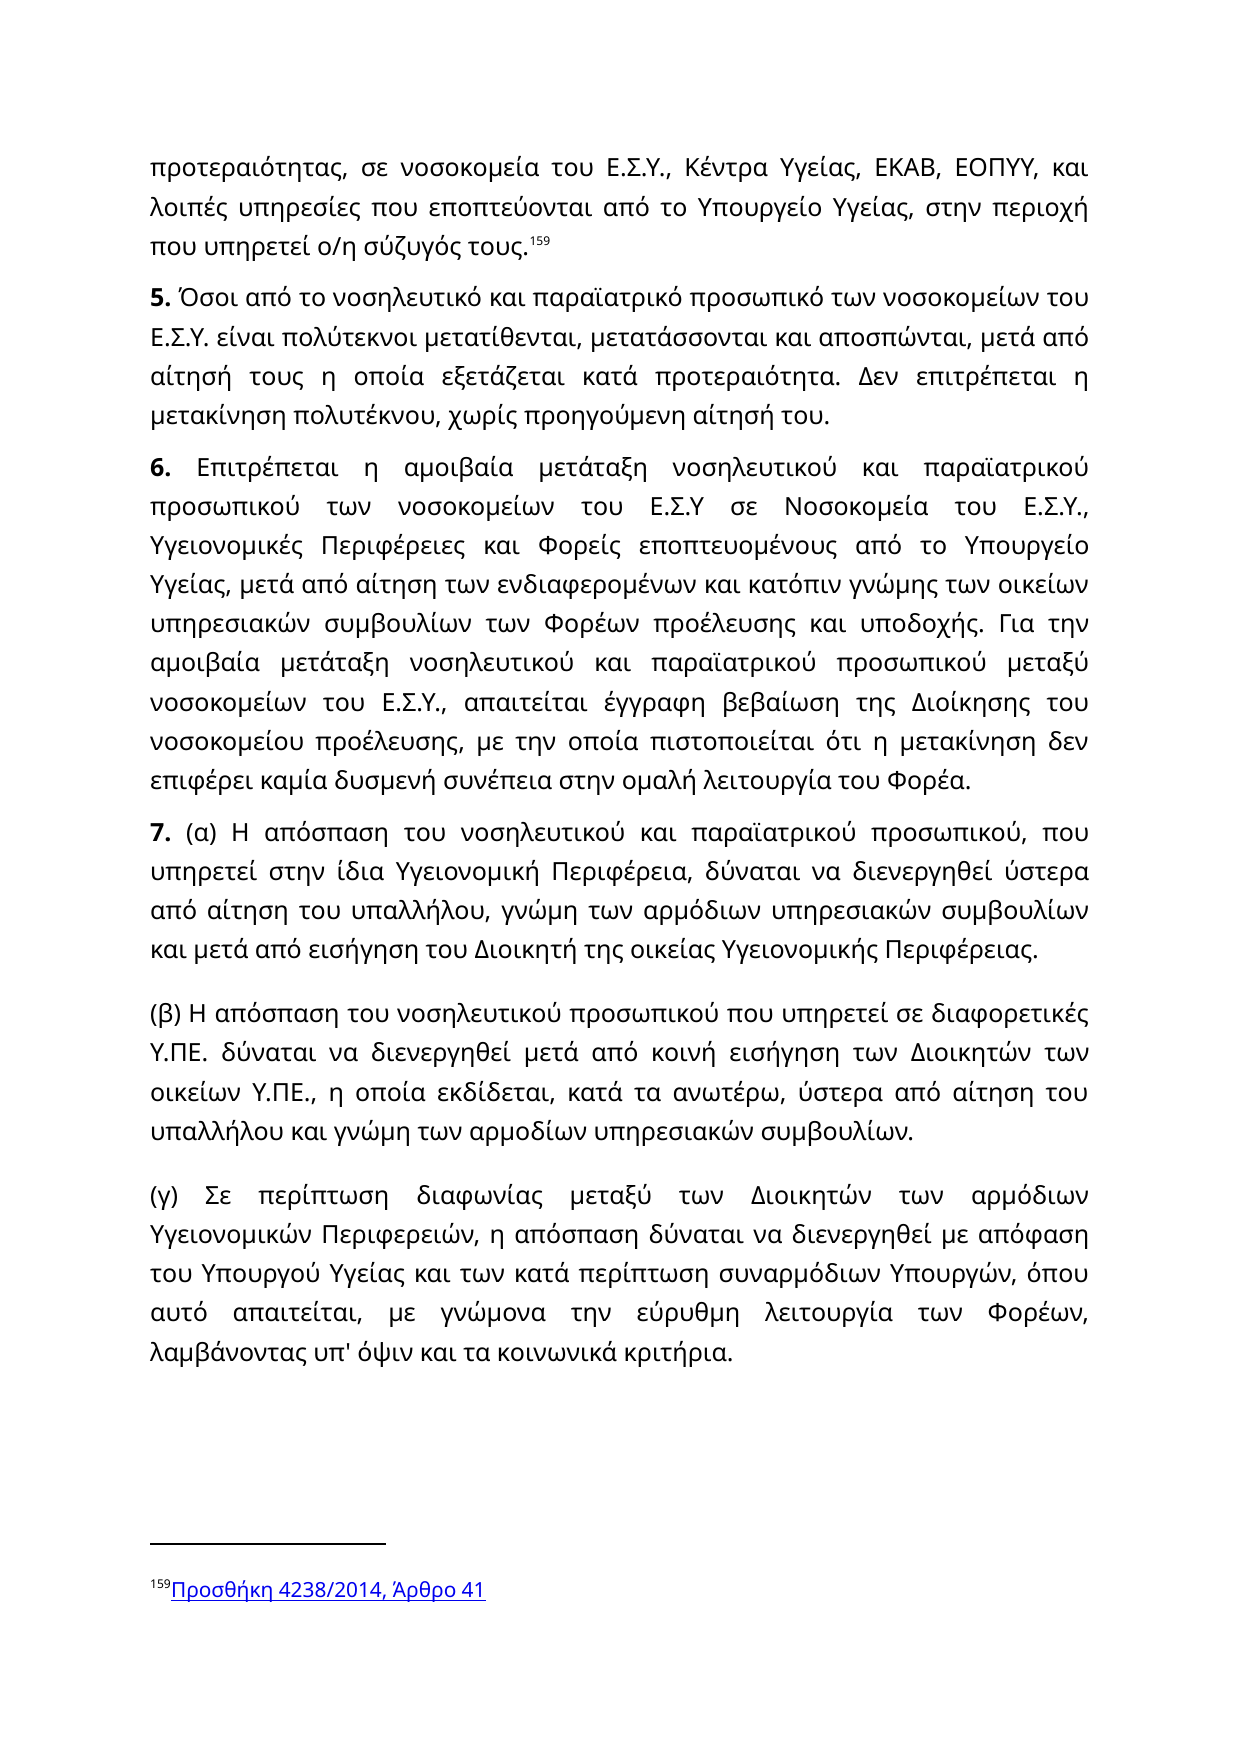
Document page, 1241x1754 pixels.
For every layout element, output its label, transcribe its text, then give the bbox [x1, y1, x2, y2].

text 5. Όσοι από το νοσηλευτικό και παραϊατρικό προσωπικό των νοσοκομείων του Ε.Σ.Υ. είναι πολύτεκνοι μετατίθενται, μετατάσσονται και αποσπώνται, μετά από αίτησή τους η οποία εξετάζεται κατά προτεραιότητα. Δεν επιτρέπεται η μετακίνηση πολυτέκνου, χωρίς προηγούμενη αίτησή του. [150, 280, 1090, 432]
text (γ) Σε περίπτωση διαφωνίας μεταξύ των Διοικητών των αρμόδιων Υγειονομικών Περιφερειών, η απόσπαση δύναται να διενεργηθεί με απόφαση του Υπουργού Υγείας και των κατά περίπτωση συναρμόδιων Υπουργών, όπου αυτό απαιτείται, με γνώμονα την εύρυθμη λειτουργία των Φορέων, λαμβάνοντας υπ' όψιν και τα κοινωνικά κριτήρια. [150, 1177, 1090, 1368]
text 7. (α) Η απόσπαση του νοσηλευτικού και παραϊατρικού προσωπικού, που υπηρετεί στην ίδια Υγειονομική Περιφέρεια, δύναται να διενεργηθεί ύστερα από αίτηση του υπαλλήλου, γνώμη των αρμόδιων υπηρεσιακών συμβουλίων και μετά από εισήγηση του Διοικητή της οικείας Υγειονομικής Περιφέρειας. [150, 814, 1090, 966]
text 6. Επιτρέπεται η αμοιβαία μετάταξη νοσηλευτικού και παραϊατρικού προσωπικού των νοσοκομείων του Ε.Σ.Υ σε Νοσοκομεία του Ε.Σ.Υ., Υγειονομικές Περιφέρειες και Φορείς εποπτευομένους από το Υπουργείο Υγείας, μετά από αίτηση των ενδιαφερομένων και κατόπιν γνώμης των οικείων υπηρεσιακών συμβουλίων των Φορέων προέλευσης και υποδοχής. Για την αμοιβαία μετάταξη νοσηλευτικού και παραϊατρικού προσωπικού μεταξύ νοσοκομείων του Ε.Σ.Υ., απαιτείται έγγραφη βεβαίωση της Διοίκησης του νοσοκομείου προέλευσης, με την οποία πιστοποιείται ότι η μετακίνηση δεν επιφέρει καμία δυσμενή συνέπεια στην ομαλή λειτουργία του Φορέα. [150, 449, 1090, 797]
text προτεραιότητας, σε νοσοκομεία του Ε.Σ.Υ., Κέντρα Υγείας, ΕΚΑΒ, ΕΟΠΥΥ, και λοιπές υπηρεσίες που εποπτεύονται από το Υπουργείο Υγείας, στην περιοχή που υπηρετεί ο/η σύζυγός τους. [150, 150, 1090, 262]
text (β) Η απόσπαση του νοσηλευτικού προσωπικού που υπηρετεί σε διαφορετικές Υ.ΠΕ. δύναται να διενεργηθεί μετά από κοινή εισήγηση των Διοικητών των οικείων Υ.ΠΕ., η οποία εκδίδεται, κατά τα ανωτέρω, ύστερα από αίτηση του υπαλλήλου και γνώμη των αρμοδίων υπηρεσιακών συμβουλίων. [150, 996, 1090, 1147]
text Προσθήκη 4238/2014, Άρθρο 41 [150, 1576, 1090, 1604]
